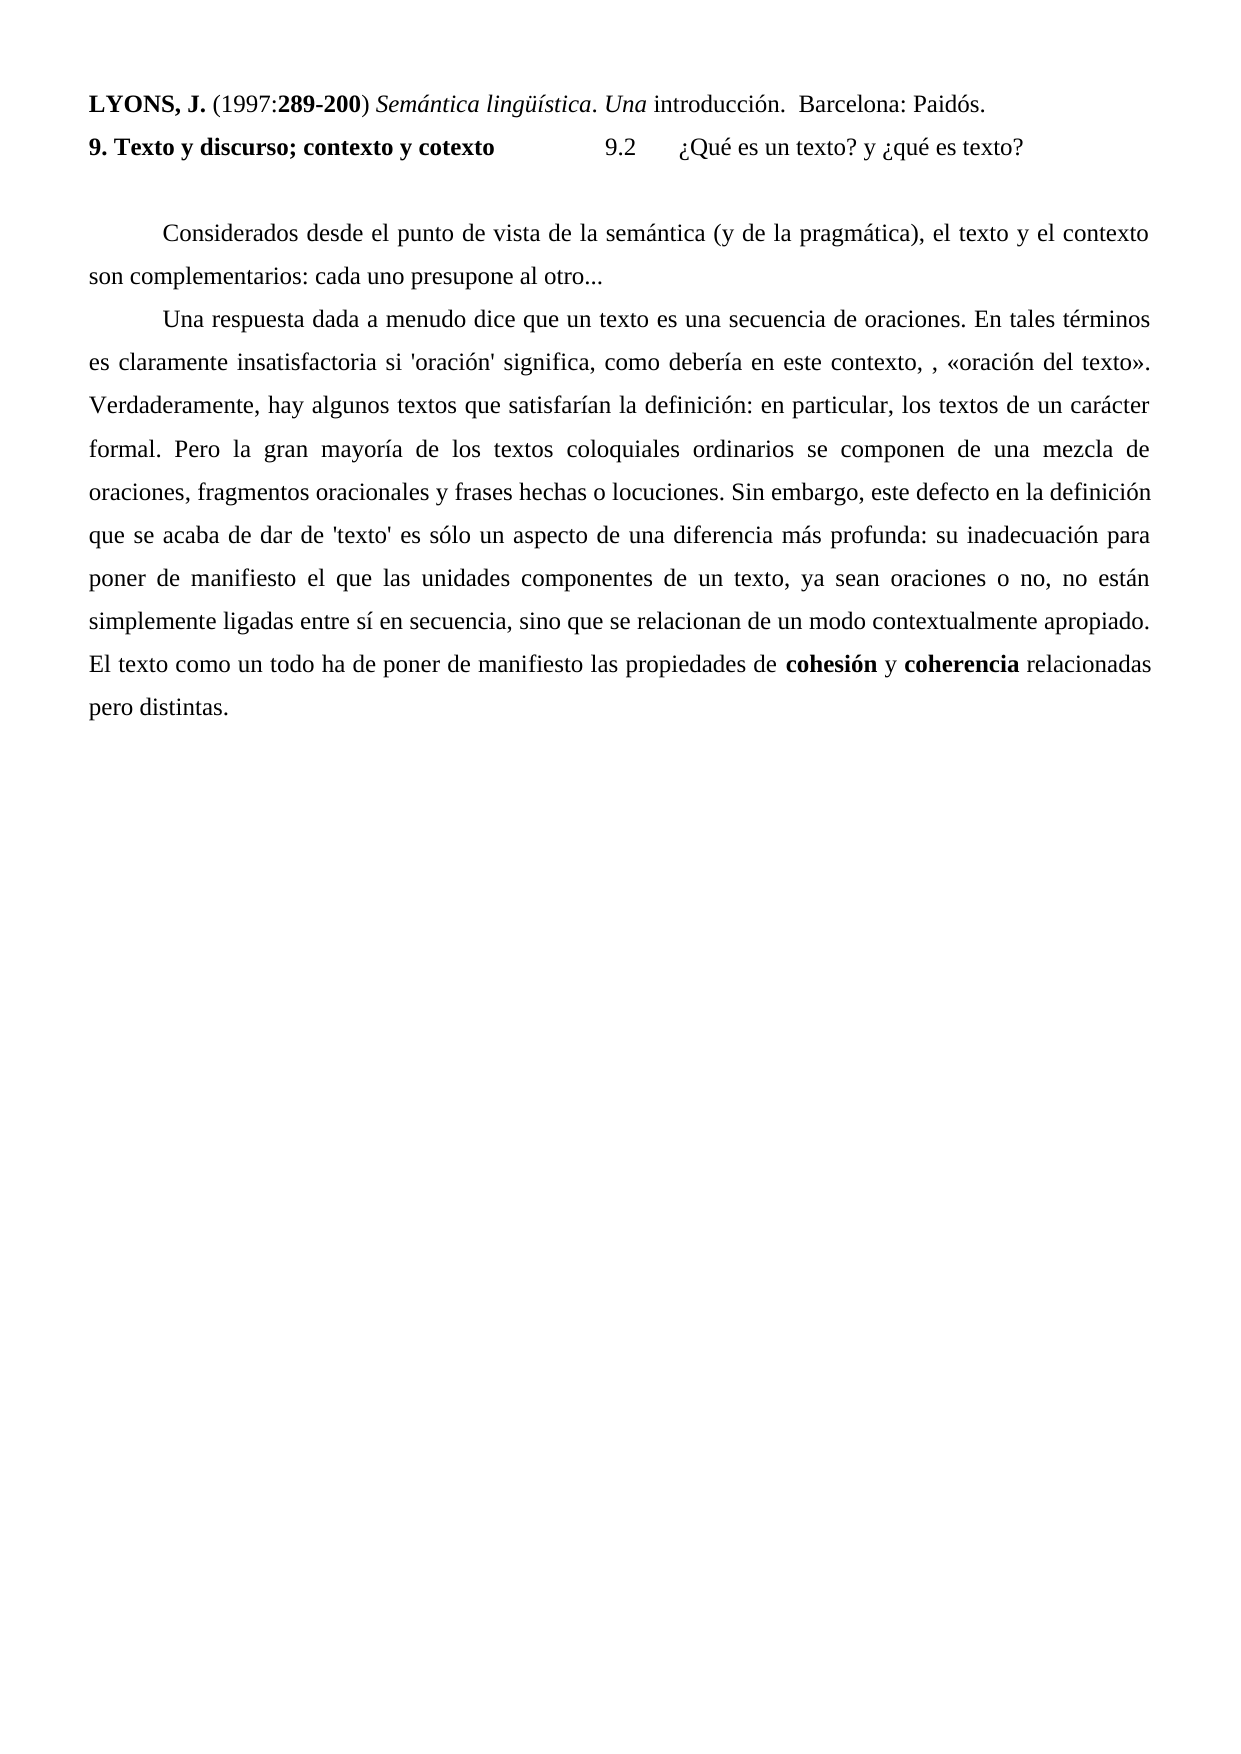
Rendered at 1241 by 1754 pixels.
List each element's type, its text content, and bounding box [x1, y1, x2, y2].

text LYONS, J. (1997:289-200) Semántica lingüística. Una introducción. Barcelona: Paidós. [89, 89, 1152, 117]
text Considerados desde el punto de vista de la semántica (y de la pragmática), el texto y el contexto son complementarios: cada uno presupone al otro... [89, 218, 1152, 290]
text 9. Texto y discurso; contexto y cotexto 9.2 ¿Qué es un texto? y ¿qué es texto? [89, 132, 1152, 161]
text Una respuesta dada a menudo dice que un texto es una secuencia de oraciones. En tales términos es claramente insatisfactoria si 'oración' significa, como debería en este contexto, , «oración del texto». Verdaderamente, hay algunos textos que satisfarían la definición: en particular, los textos de un carácter formal. Pero la gran mayoría de los textos coloquiales ordinarios se componen de una mezcla de oraciones, fragmentos oracionales y frases hechas o locuciones. Sin embargo, este defecto en la definición que se acaba de dar de 'texto' es sólo un aspecto de una diferencia más profunda: su inadecuación para poner de manifiesto el que las unidades componentes de un texto, ya sean oraciones o no, no están simplemente ligadas entre sí en secuencia, sino que se relacionan de un modo contextualmente apropiado. El texto como un todo ha de poner de manifiesto las propiedades de cohesión y coherencia relacionadas pero distintas. [89, 304, 1152, 721]
